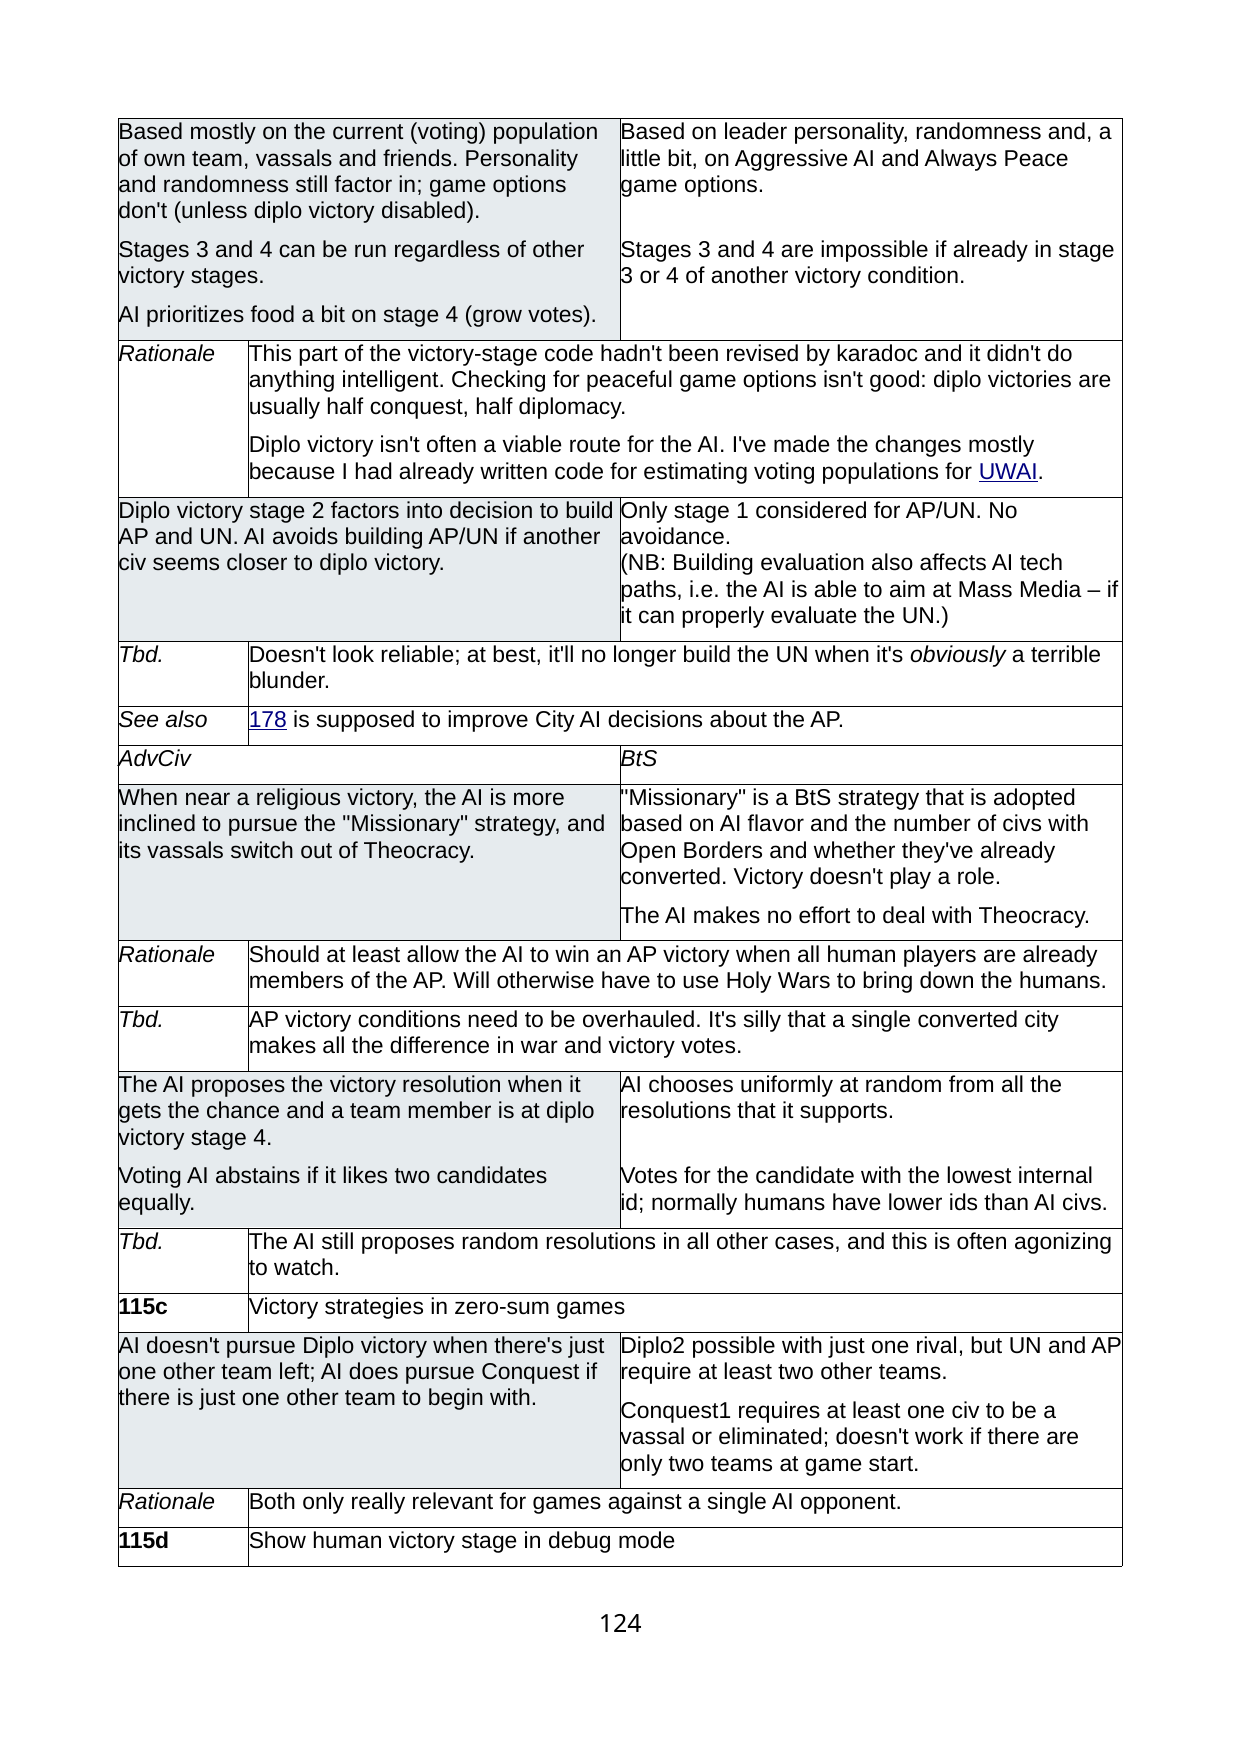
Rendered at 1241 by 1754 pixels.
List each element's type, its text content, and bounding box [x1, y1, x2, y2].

table_cell "Missionary" is a BtS strategy that is adopted based on AI flavor and the number of civs with Open Borders and whether they've already converted. Victory doesn't play a role. The AI makes no effort to deal with Theocracy. [621, 785, 1122, 940]
table_cell 178 is supposed to improve City AI decisions about the AP. [249, 707, 1122, 745]
table_cell Only stage 1 considered for AP/UN. No avoidance. (NB: Building evaluation also affects AI tech paths, i.e. the AI is able to aim at Mass Media – if it can properly evaluate the UN.) [621, 498, 1122, 641]
table_cell AP victory conditions need to be overhauled. It's silly that a single converted city makes all the difference in war and victory votes. [249, 1007, 1122, 1071]
table_cell See also [119, 707, 248, 745]
table_cell AI chooses uniformly at random from all the resolutions that it supports. Votes for the candidate with the lowest internal id; normally humans have lower ids than AI civs. [621, 1072, 1122, 1227]
table_cell AdvCiv [119, 746, 620, 784]
table_cell AI doesn't pursue Diplo victory when there's just one other team left; AI does pursue Conquest if there is just one other team to begin with. [119, 1333, 620, 1488]
table_cell Rationale [119, 1489, 248, 1527]
table_cell Tbd. [119, 1229, 248, 1293]
table_cell Victory strategies in zero-sum games [249, 1294, 1122, 1332]
table_cell Should at least allow the AI to win an AP victory when all human players are already members of the AP. Will otherwise have to use Holy Wars to bring down the humans. [249, 941, 1122, 1006]
table_cell This part of the victory-stage code hadn't been revised by karadoc and it didn't do anything intelligent. Checking for peaceful game options isn't good: diplo victories are usually half conquest, half diplomacy. Diplo victory isn't often a viable route for the AI. I've made the changes mostly because I had already written code for estimating voting populations for UWAI. [249, 341, 1122, 497]
table_cell The AI proposes the victory resolution when it gets the chance and a team member is at diplo victory stage 4. Voting AI abstains if it likes two candidates equally. [119, 1072, 620, 1227]
table_cell 115c [119, 1294, 248, 1332]
table_cell Tbd. [119, 642, 248, 706]
table_cell Show human victory stage in debug mode [249, 1528, 1122, 1566]
table_cell Doesn't look reliable; at best, it'll no longer build the UN when it's obviously a terrible blunder. [249, 642, 1122, 706]
table_cell Tbd. [119, 1007, 248, 1071]
table_cell Rationale [119, 341, 248, 497]
table_cell Based mostly on the current (voting) population of own team, vassals and friends. Personality and randomness still factor in; game options don't (unless diplo victory disabled). Stages 3 and 4 can be run regardless of other victory stages. AI prioritizes food a bit on stage 4 (grow votes). [119, 119, 620, 340]
table_cell The AI still proposes random resolutions in all other cases, and this is often agonizing to watch. [249, 1229, 1122, 1293]
table_cell BtS [621, 746, 1122, 784]
table_cell Diplo2 possible with just one rival, but UN and AP require at least two other teams. Conquest1 requires at least one civ to be a vassal or eliminated; doesn't work if there are only two teams at game start. [621, 1333, 1122, 1488]
table_cell 115d [119, 1528, 248, 1566]
table_cell Both only really relevant for games against a single AI opponent. [249, 1489, 1122, 1527]
table_cell Based on leader personality, randomness and, a little bit, on Aggressive AI and Always Peace game options. Stages 3 and 4 are impossible if already in stage 3 or 4 of another victory condition. [621, 119, 1122, 340]
table_cell Diplo victory stage 2 factors into decision to build AP and UN. AI avoids building AP/UN if another civ seems closer to diplo victory. [119, 498, 620, 641]
table_cell When near a religious victory, the AI is more inclined to pursue the "Missionary" strategy, and its vassals switch out of Theocracy. [119, 785, 620, 940]
table_cell Rationale [119, 941, 248, 1006]
